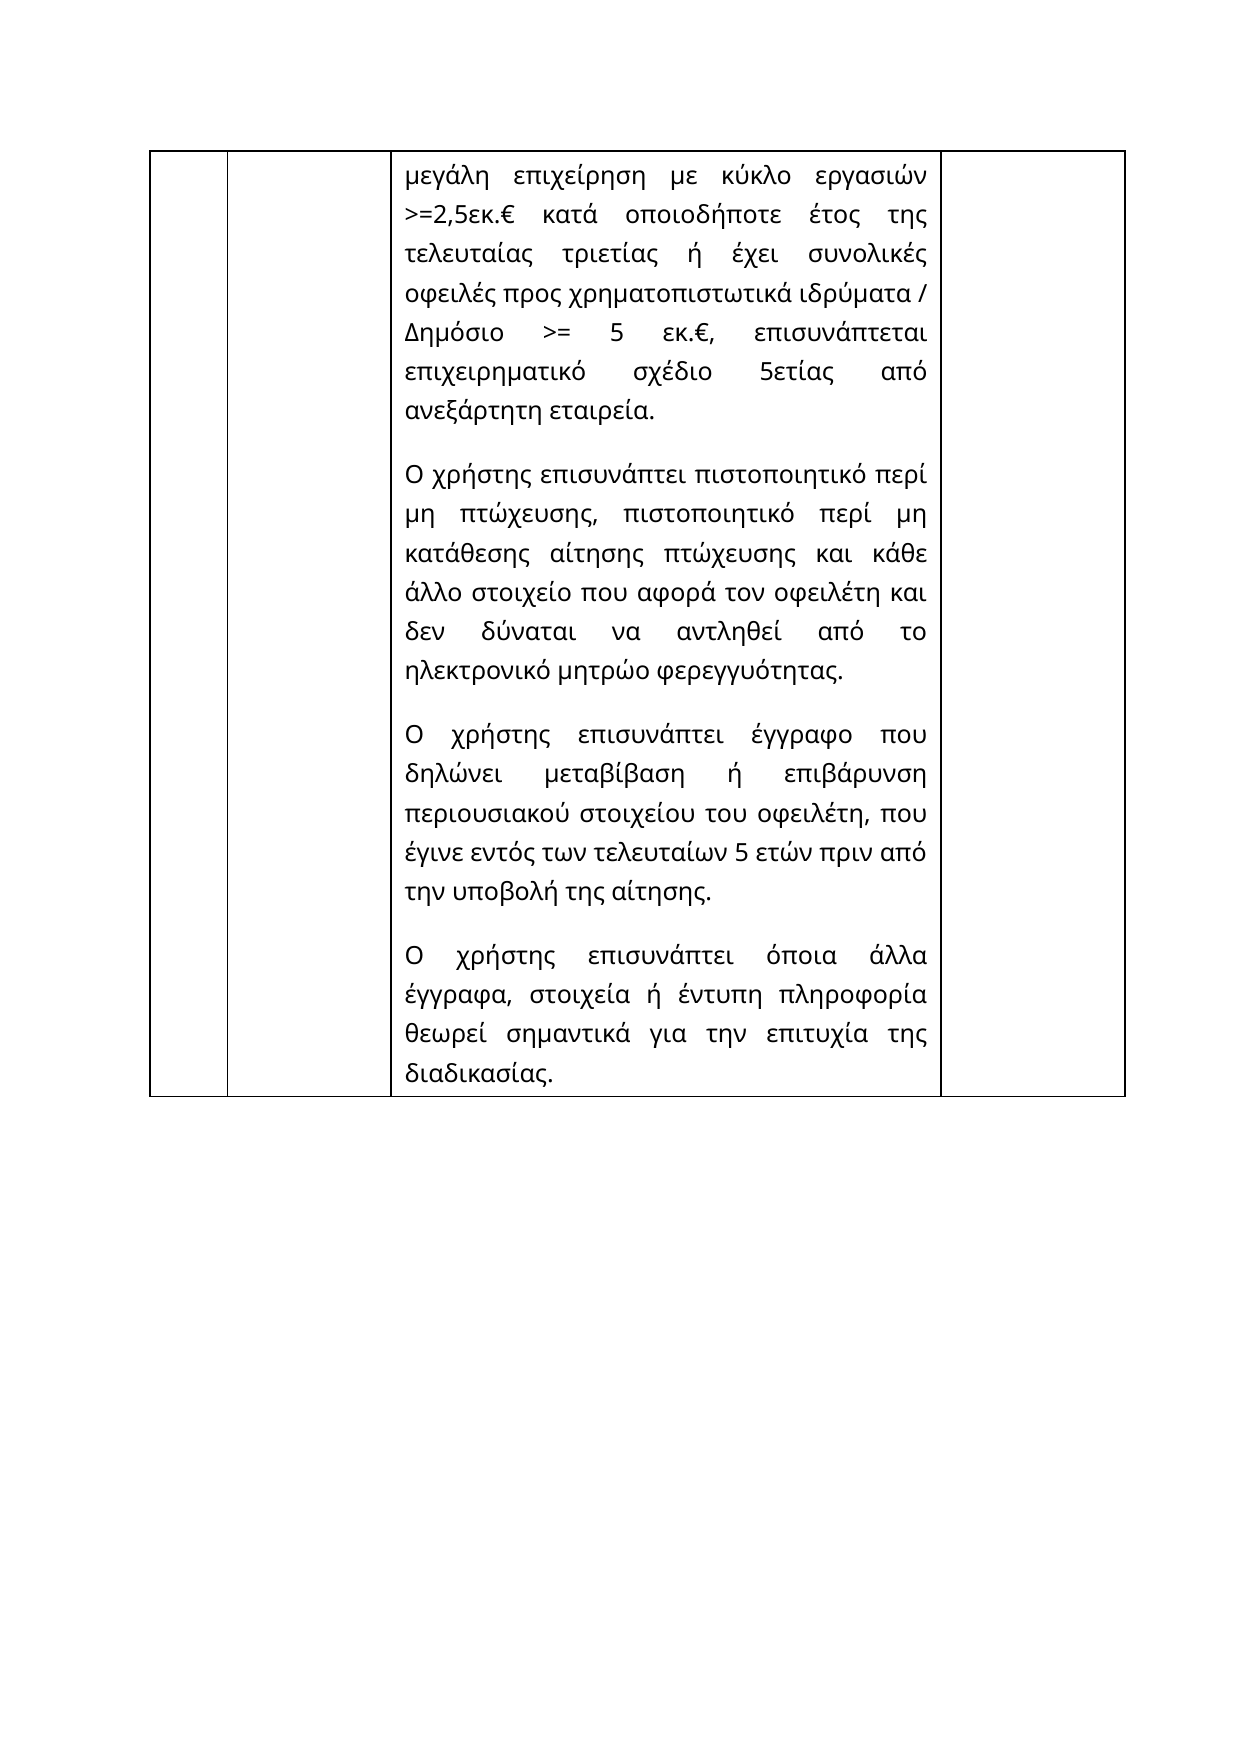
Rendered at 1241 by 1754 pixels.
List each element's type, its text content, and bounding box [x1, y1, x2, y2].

table_cell [228, 152, 390, 1096]
table_cell [942, 152, 1124, 1096]
table_cell [151, 152, 227, 1096]
table_cell μεγάλη επιχείρηση με κύκλο εργασιών >=2,5εκ.€ κατά οποιοδήποτε έτος της τελευταίας τριετίας ή έχει συνολικές οφειλές προς χρηματοπιστωτικά ιδρύματα / Δημόσιο >= 5 εκ.€, επισυνάπτεται επιχειρηματικό σχέδιο 5ετίας από ανεξάρτητη εταιρεία. Ο χρήστης επισυνάπτει πιστοποιητικό περί μη πτώχευσης, πιστοποιητικό περί μη κατάθεσης αίτησης πτώχευσης και κάθε άλλο στοιχείο που αφορά τον οφειλέτη και δεν δύναται να αντληθεί από το ηλεκτρονικό μητρώο φερεγγυότητας. Ο χρήστης επισυνάπτει έγγραφο που δηλώνει μεταβίβαση ή επιβάρυνση περιουσιακού στοιχείου του οφειλέτη, που έγινε εντός των τελευταίων 5 ετών πριν από την υποβολή της αίτησης. Ο χρήστης επισυνάπτει όποια άλλα έγγραφα, στοιχεία ή έντυπη πληροφορία θεωρεί σημαντικά για την επιτυχία της διαδικασίας. [392, 152, 940, 1096]
